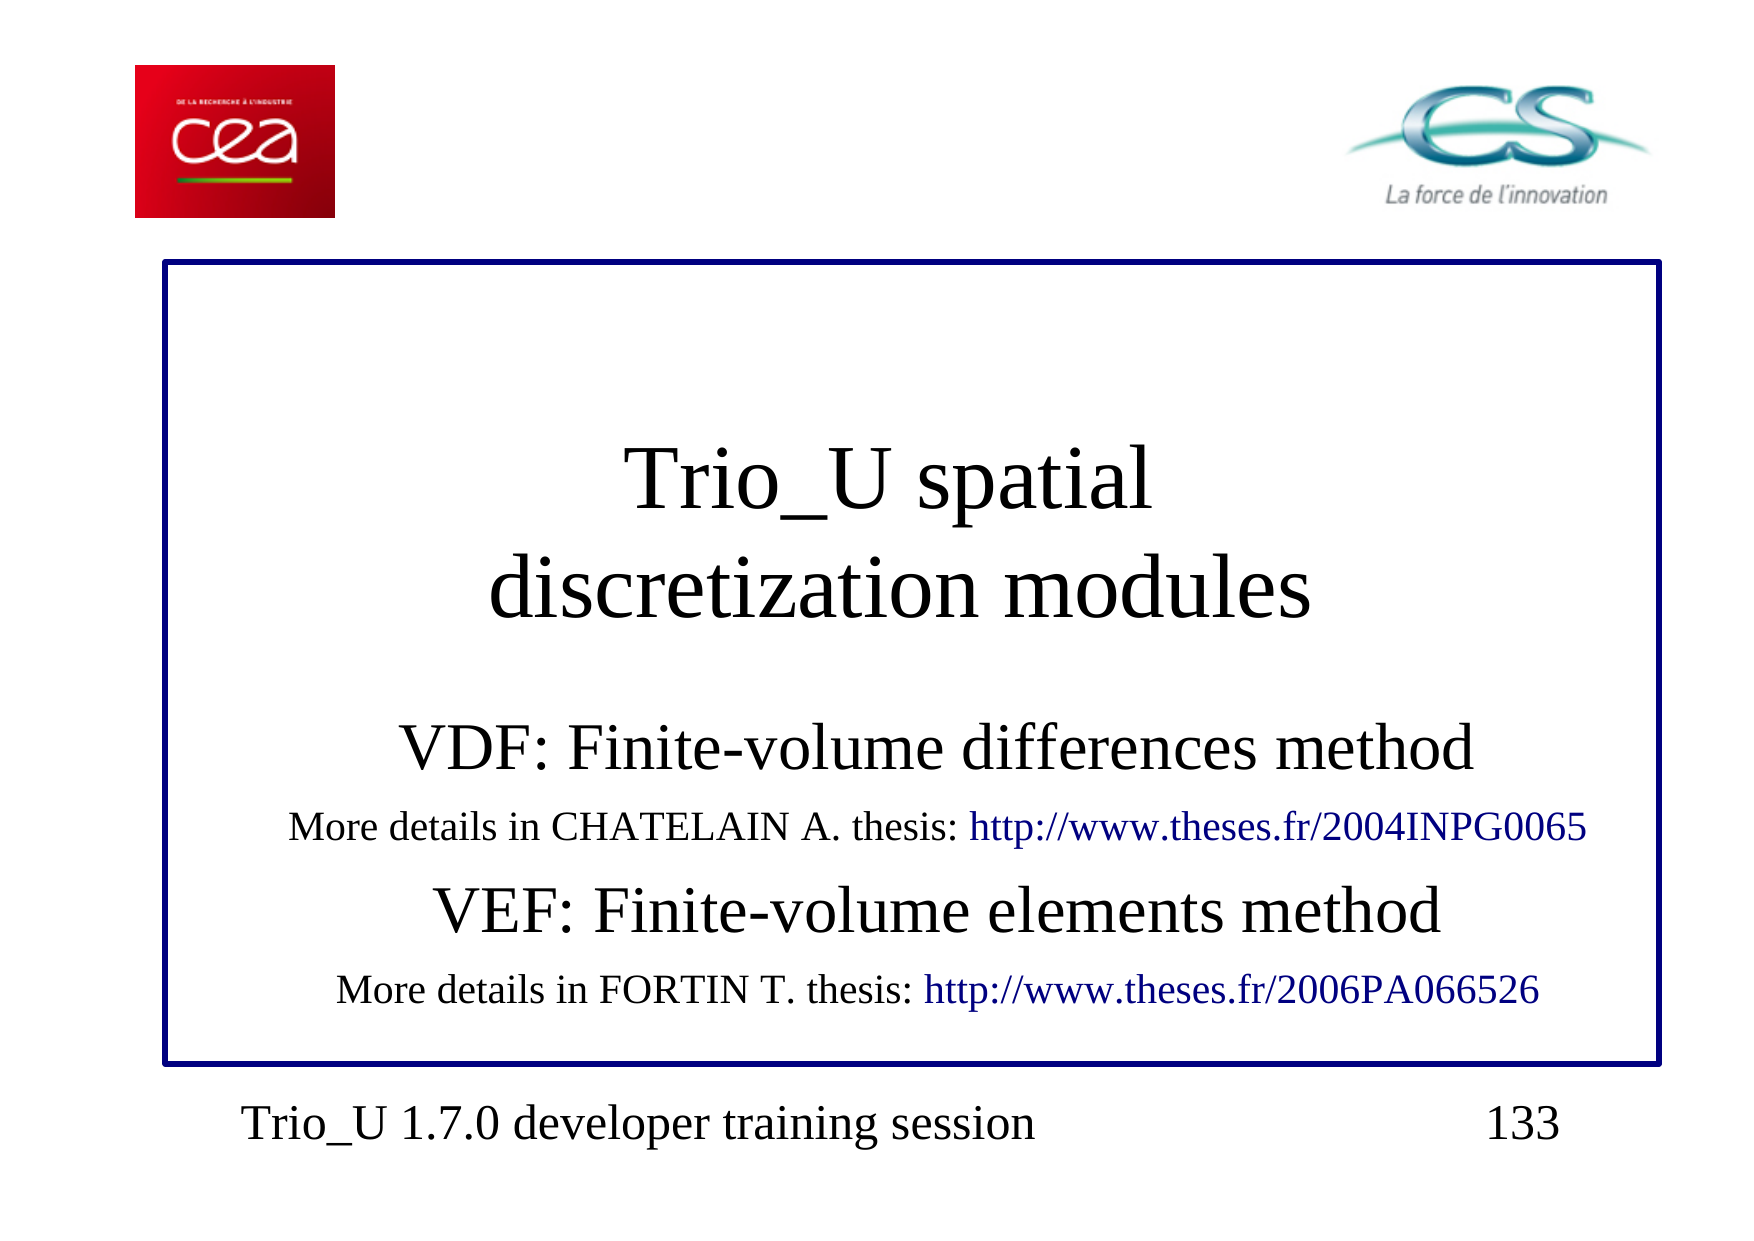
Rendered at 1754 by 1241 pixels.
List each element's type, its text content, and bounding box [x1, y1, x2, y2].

subtitle VDF: Finite-volume differences method More details in CHATELAIN A. thesis: http://www.theses.fr/2004INPG0065 VEF: Finite-volume elements method More details in FORTIN T. thesis: http://www.theses.fr/2006PA066526 [200, 694, 1676, 1117]
title [165, 261, 1660, 1064]
title Trio_U spatial discretization modules [225, 409, 1577, 644]
picture [1340, 73, 1662, 218]
picture [135, 65, 335, 218]
